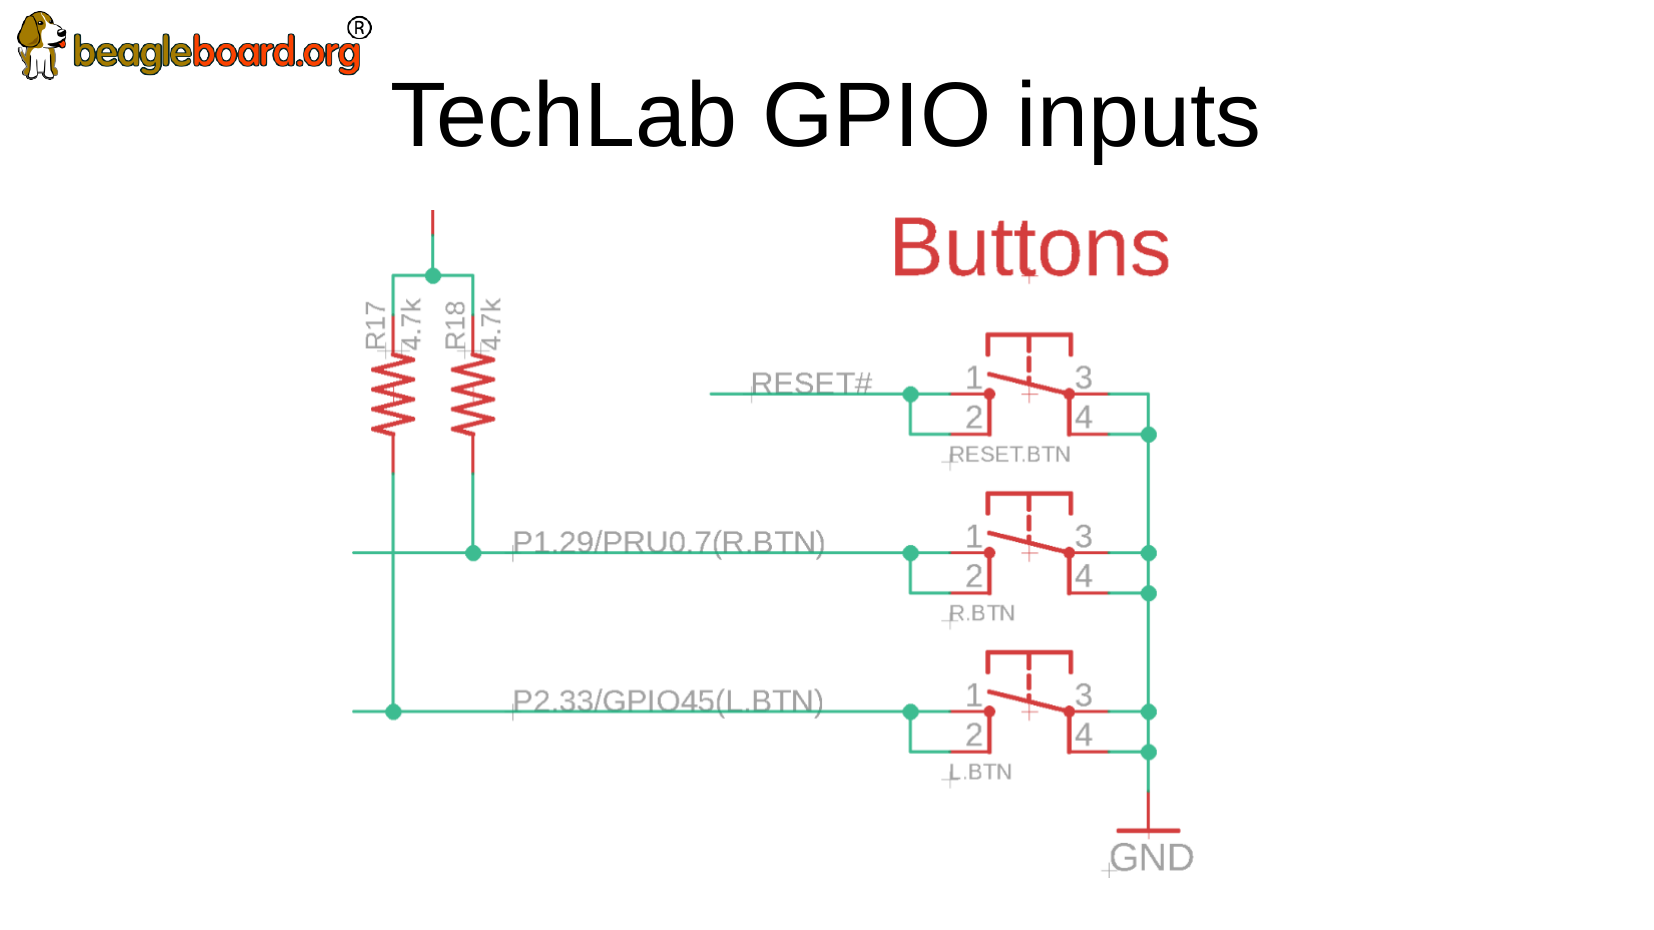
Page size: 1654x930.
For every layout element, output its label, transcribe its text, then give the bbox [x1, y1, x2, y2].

picture [17, 11, 372, 80]
title TechLab GPIO inputs [82, 37, 1571, 193]
picture [320, 210, 1274, 878]
